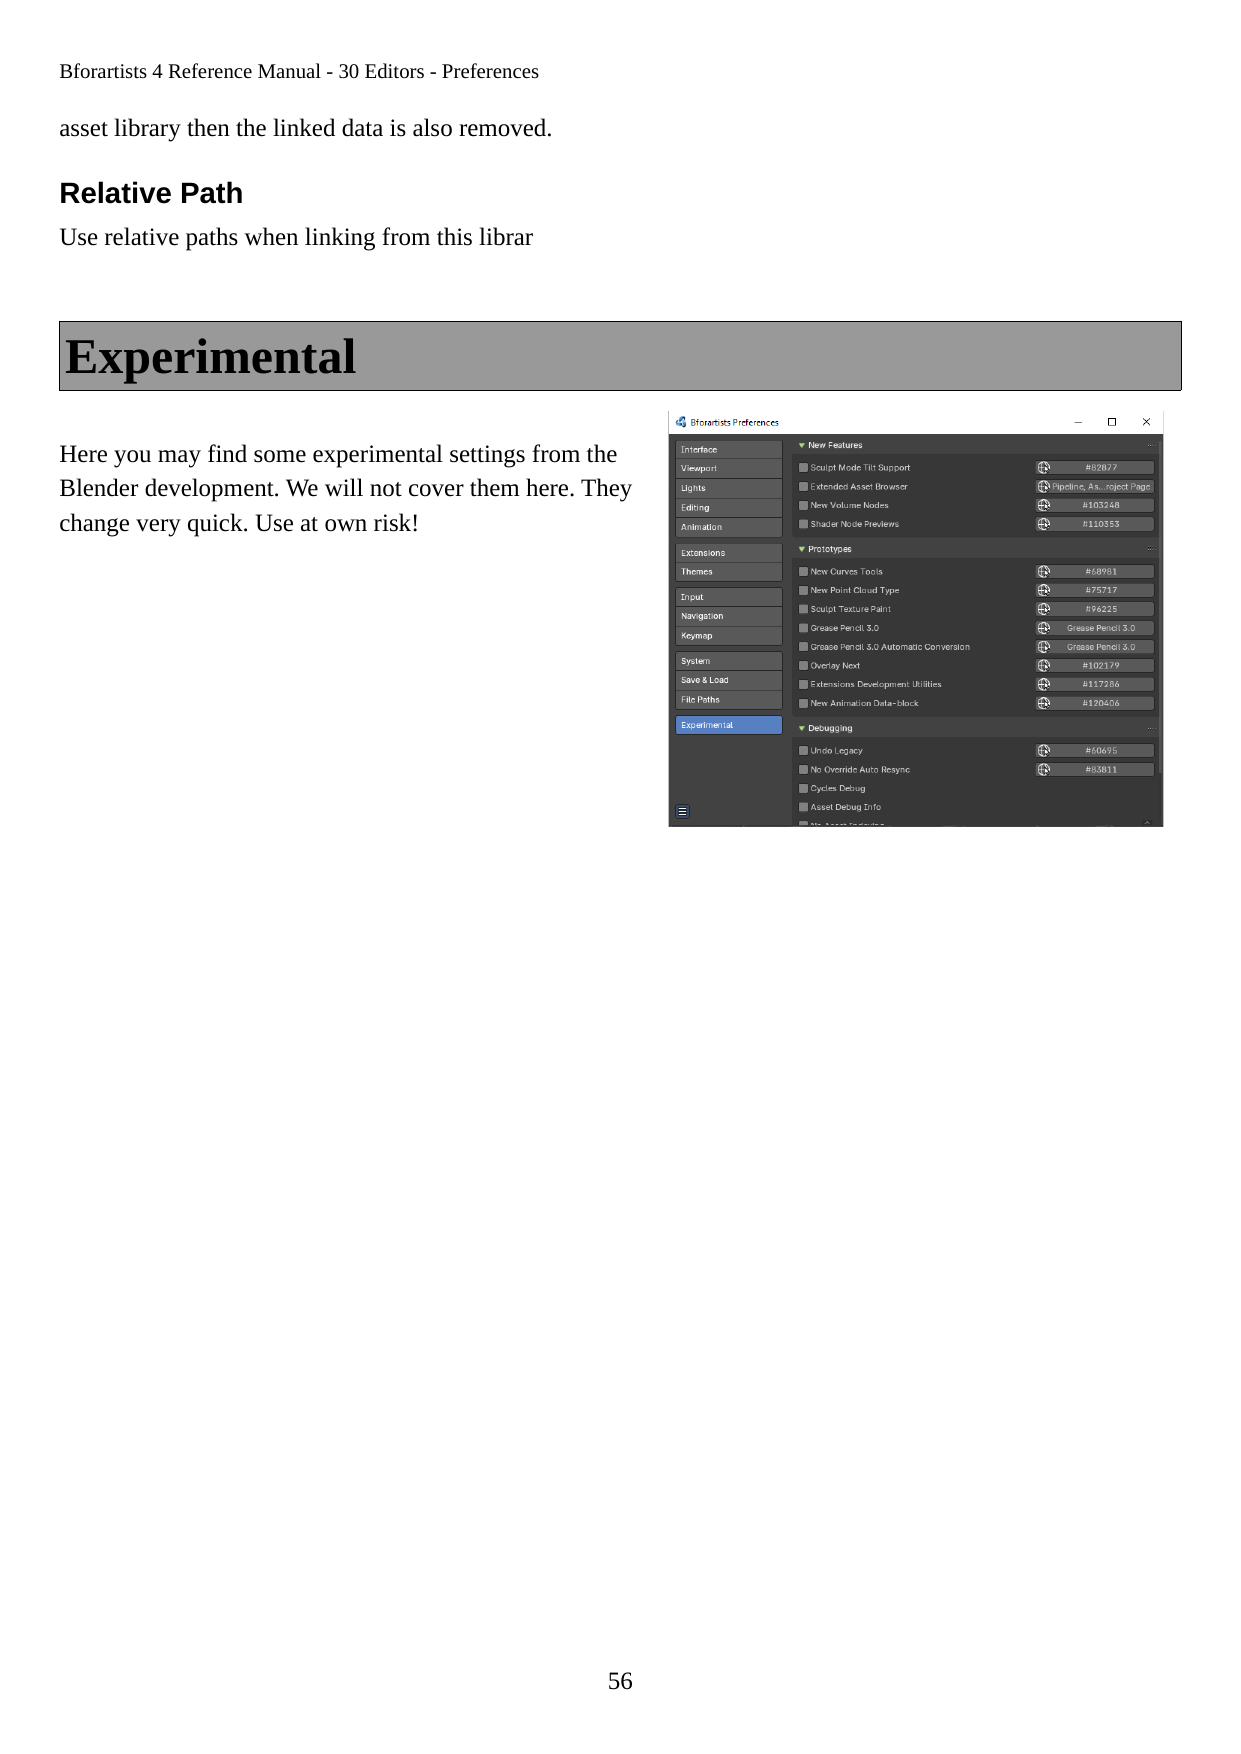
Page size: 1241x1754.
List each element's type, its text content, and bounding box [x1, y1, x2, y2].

text Here you may find some experimental settings from the Blender development. We will not cover them here. They change very quick. Use at own risk! [59, 439, 668, 537]
picture [668, 411, 1164, 827]
text Use relative paths when linking from this librar [59, 222, 1181, 251]
table_header Experimental [60, 322, 1181, 390]
text asset library then the linked data is also removed. [59, 113, 1181, 141]
subtitle Relative Path [59, 176, 1181, 210]
